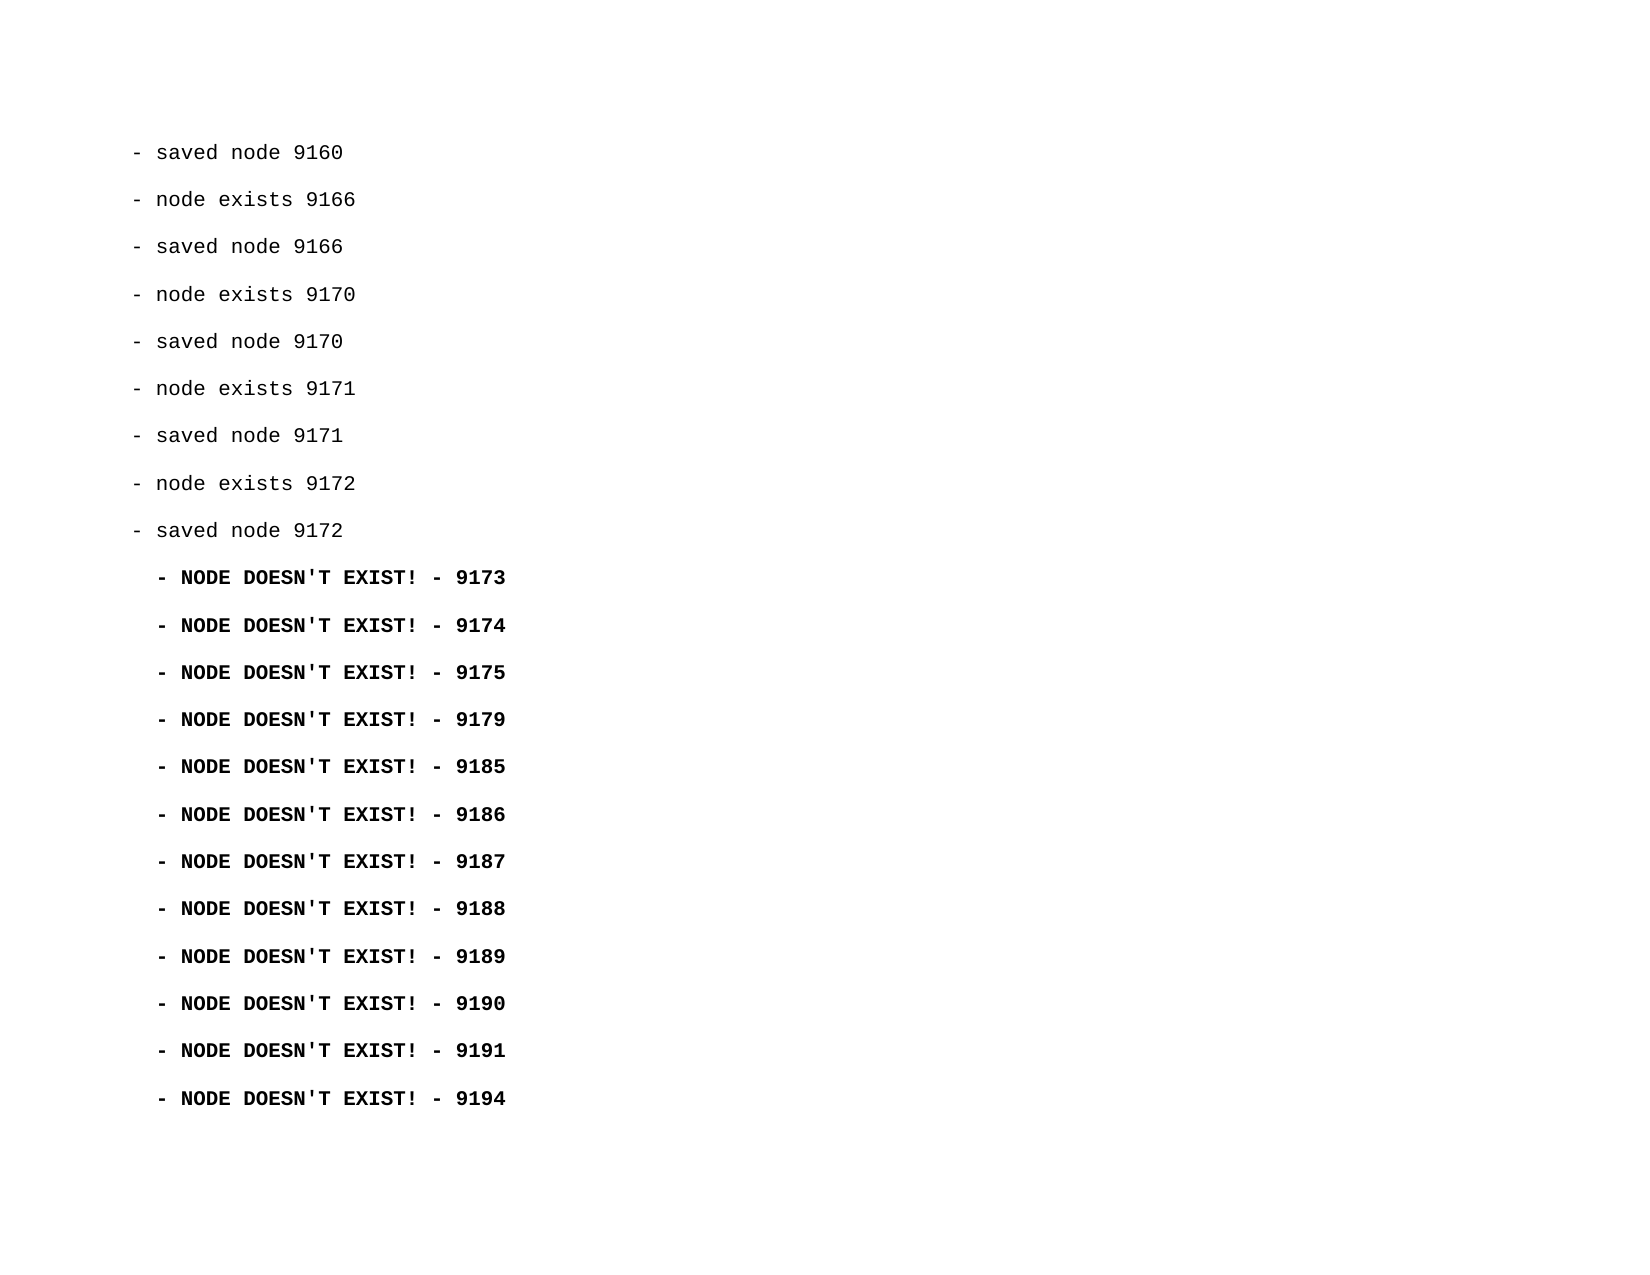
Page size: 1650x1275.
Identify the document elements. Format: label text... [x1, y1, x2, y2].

text - NODE DOESN'T EXIST! - 9179 [118, 709, 1532, 733]
text - NODE DOESN'T EXIST! - 9190 [118, 993, 1532, 1017]
text - NODE DOESN'T EXIST! - 9188 [118, 898, 1532, 922]
text - node exists 9171 [118, 378, 1532, 402]
text - saved node 9171 [118, 426, 1532, 449]
text - NODE DOESN'T EXIST! - 9185 [118, 757, 1532, 780]
text - NODE DOESN'T EXIST! - 9175 [118, 662, 1532, 686]
text - saved node 9166 [118, 236, 1532, 260]
text - NODE DOESN'T EXIST! - 9191 [118, 1040, 1532, 1064]
text - NODE DOESN'T EXIST! - 9174 [118, 615, 1532, 638]
text - node exists 9166 [118, 189, 1532, 213]
text - node exists 9172 [118, 473, 1532, 496]
text - node exists 9170 [118, 284, 1532, 307]
text - NODE DOESN'T EXIST! - 9194 [118, 1088, 1532, 1111]
text - saved node 9172 [118, 520, 1532, 544]
text - NODE DOESN'T EXIST! - 9189 [118, 946, 1532, 969]
text - NODE DOESN'T EXIST! - 9173 [118, 567, 1532, 591]
text - saved node 9170 [118, 331, 1532, 354]
text - NODE DOESN'T EXIST! - 9187 [118, 851, 1532, 875]
text - NODE DOESN'T EXIST! - 9186 [118, 804, 1532, 827]
text - saved node 9160 [118, 142, 1532, 165]
